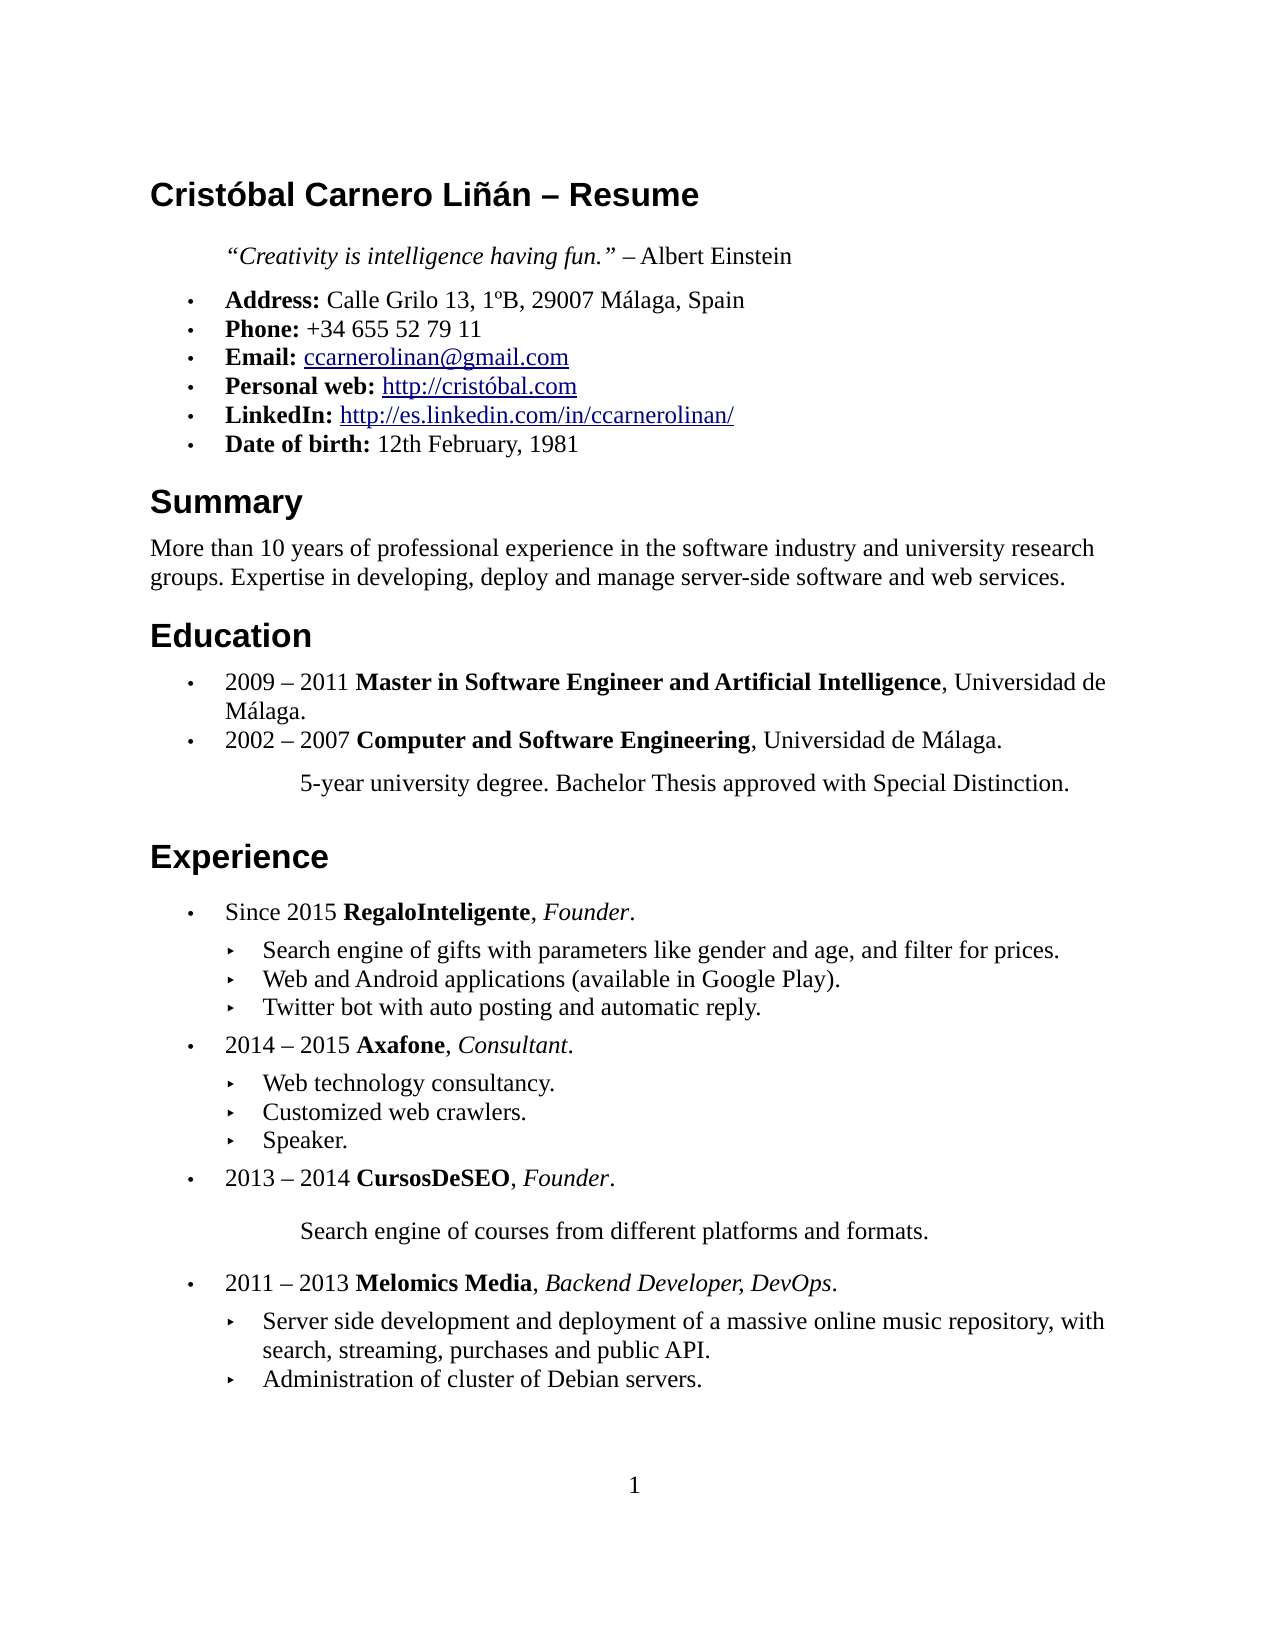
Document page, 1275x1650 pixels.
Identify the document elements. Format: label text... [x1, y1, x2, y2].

list LinkedIn: http://es.linkedin.com/in/ccarnerolinan/ [187, 400, 1125, 429]
subtitle Summary [150, 482, 1125, 521]
list 2011 – 2013 Melomics Media, Backend Developer, DevOps. [187, 1268, 1125, 1297]
list Date of birth: 12th February, 1981 [187, 429, 1125, 457]
list 2009 – 2011 Master in Software Engineer and Artificial Intelligence, Universidad de Málaga. [187, 667, 1125, 725]
list Web technology consultancy. [225, 1068, 1125, 1097]
list Since 2015 RegaloInteligente, Founder. [187, 897, 1125, 926]
list 2014 – 2015 Axafone, Consultant. [187, 1030, 1125, 1059]
text More than 10 years of professional experience in the software industry and university research groups. Expertise in developing, deploy and manage server-side software and web services. [150, 533, 1125, 591]
list 5-year university degree. Bachelor Thesis approved with Special Distinction. [262, 768, 1125, 797]
list Speaker. [225, 1125, 1125, 1154]
list Twitter bot with auto posting and automatic reply. [225, 992, 1125, 1021]
list Customized web crawlers. [225, 1097, 1125, 1125]
list Personal web: http://cristóbal.com [187, 371, 1125, 400]
text “Creativity is intelligence having fun.” – Albert Einstein [225, 241, 1125, 270]
list Address: Calle Grilo 13, 1ºB, 29007 Málaga, Spain [187, 285, 1125, 314]
subtitle Cristóbal Carnero Liñán – Resume [150, 175, 1125, 214]
subtitle Education [150, 616, 1125, 655]
list Phone: +34 655 52 79 11 [187, 314, 1125, 342]
subtitle Experience [150, 837, 1125, 876]
list Administration of cluster of Debian servers. [225, 1364, 1125, 1392]
list 2002 – 2007 Computer and Software Engineering, Universidad de Málaga. [187, 725, 1125, 753]
list Server side development and deployment of a massive online music repository, with search, streaming, purchases and public API. [225, 1306, 1125, 1364]
list Search engine of courses from different platforms and formats. [262, 1216, 1125, 1244]
list 2013 – 2014 CursosDeSEO, Founder. [187, 1163, 1125, 1192]
list Search engine of gifts with parameters like gender and age, and filter for prices. [225, 935, 1125, 964]
list Web and Android applications (available in Google Play). [225, 964, 1125, 992]
list Email: ccarnerolinan@gmail.com [187, 342, 1125, 371]
